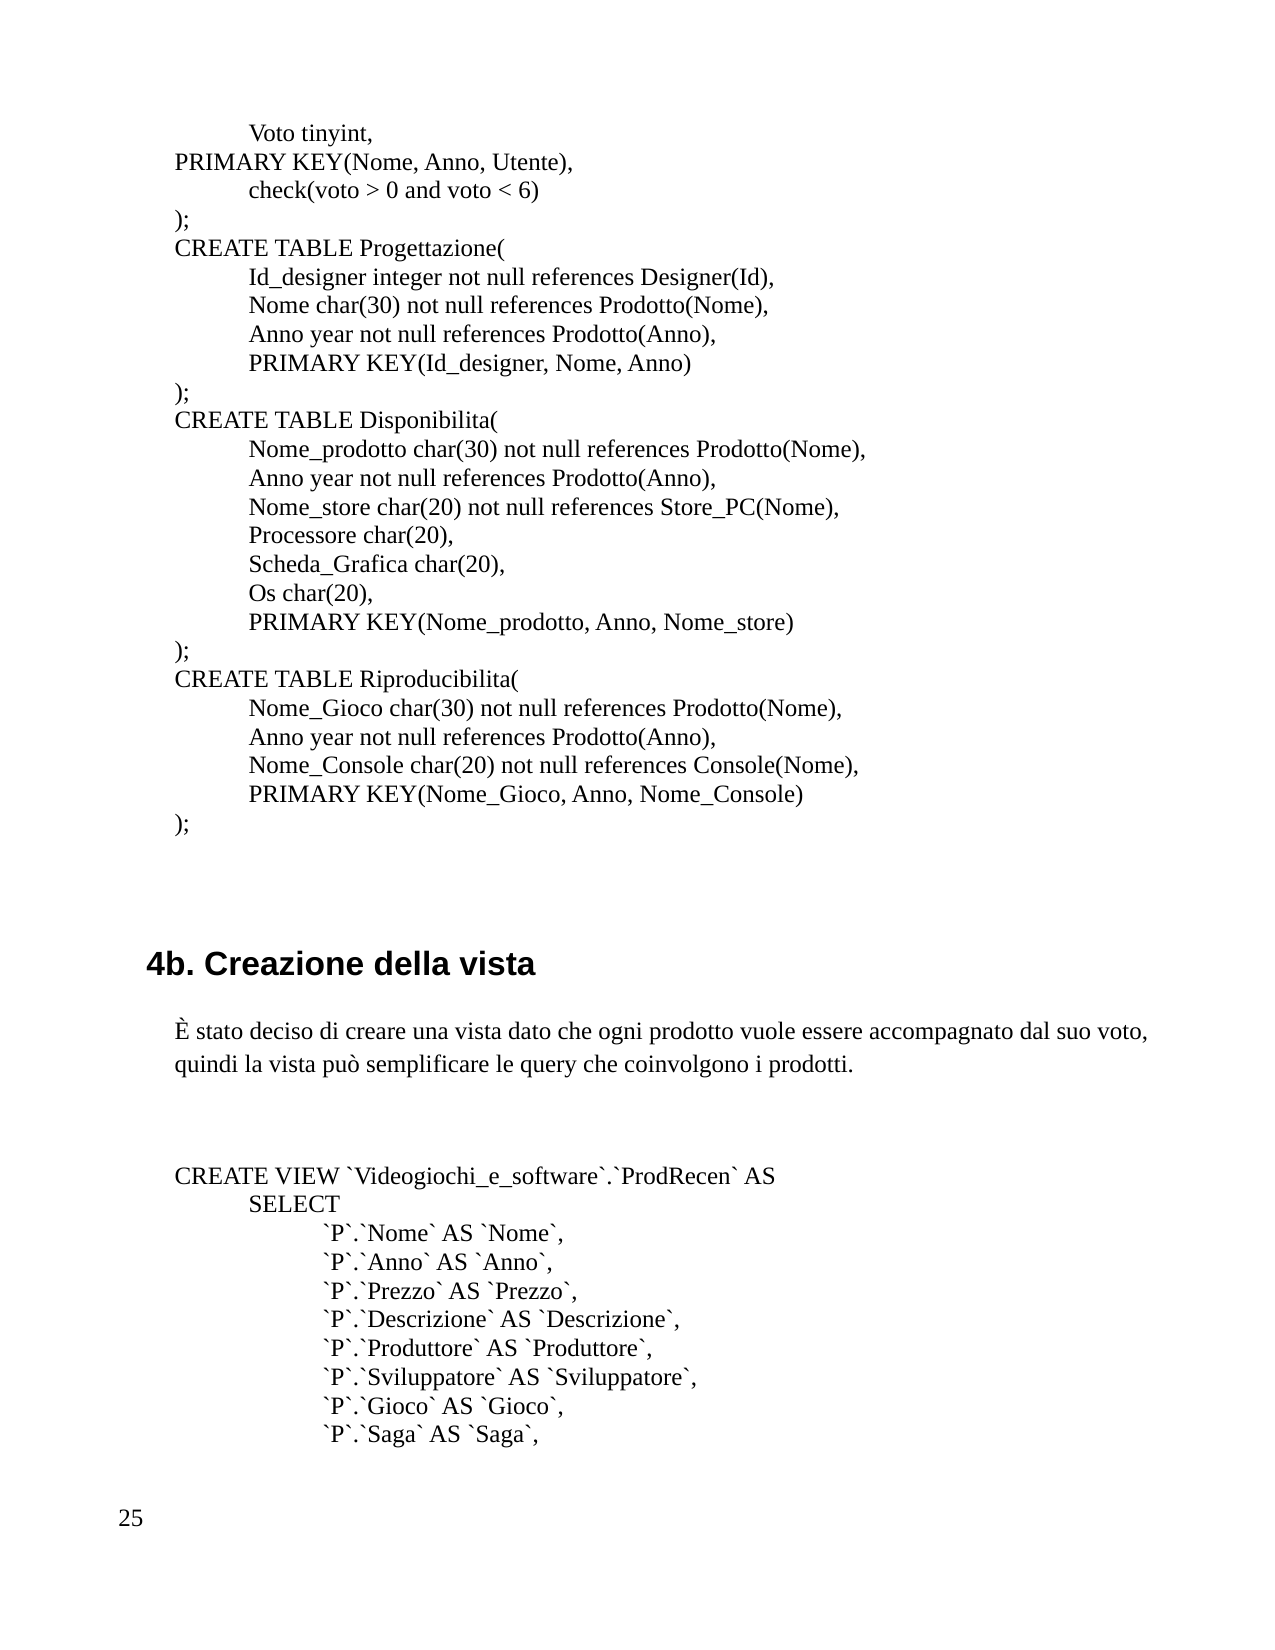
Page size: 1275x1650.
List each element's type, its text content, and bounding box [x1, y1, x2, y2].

text Nome_prodotto char(30) not null references Prodotto(Nome), [174, 434, 1157, 463]
text Anno year not null references Prodotto(Anno), [174, 722, 1157, 751]
text `P`.`Sviluppatore` AS `Sviluppatore`, [174, 1362, 1157, 1391]
text `P`.`Gioco` AS `Gioco`, [174, 1391, 1157, 1419]
text ); [174, 636, 1157, 664]
text ); [174, 377, 1157, 406]
text check(voto > 0 and voto < 6) [174, 176, 1157, 204]
text PRIMARY KEY(Id_designer, Nome, Anno) [174, 348, 1157, 377]
text Anno year not null references Prodotto(Anno), [174, 463, 1157, 492]
text Nome_Gioco char(30) not null references Prodotto(Nome), [174, 693, 1157, 722]
text `P`.`Descrizione` AS `Descrizione`, [174, 1304, 1157, 1333]
text Anno year not null references Prodotto(Anno), [174, 319, 1157, 348]
text `P`.`Anno` AS `Anno`, [174, 1247, 1157, 1276]
text `P`.`Saga` AS `Saga`, [174, 1419, 1157, 1448]
text CREATE TABLE Progettazione( [174, 233, 1157, 262]
text `P`.`Nome` AS `Nome`, [174, 1218, 1157, 1247]
text `P`.`Produttore` AS `Produttore`, [174, 1333, 1157, 1362]
text SELECT [174, 1189, 1157, 1218]
text CREATE VIEW `Videogiochi_e_software`.`ProdRecen` AS [174, 1161, 1157, 1189]
text Processore char(20), [174, 521, 1157, 549]
text Nome_Console char(20) not null references Console(Nome), [174, 751, 1157, 779]
text CREATE TABLE Disponibilita( [174, 406, 1157, 434]
text Voto tinyint, [174, 118, 1157, 147]
text Nome char(30) not null references Prodotto(Nome), [174, 291, 1157, 319]
text Os char(20), [174, 578, 1157, 607]
text Nome_store char(20) not null references Store_PC(Nome), [174, 492, 1157, 521]
text PRIMARY KEY(Nome, Anno, Utente), [174, 147, 1157, 176]
text ); [174, 808, 1157, 837]
subtitle È stato deciso di creare una vista dato che ogni prodotto vuole essere accompagnato dal suo voto, quindi la vista può semplificare le query che coinvolgono i prodotti. [174, 1016, 1157, 1078]
text Id_designer integer not null references Designer(Id), [174, 262, 1157, 291]
text `P`.`Prezzo` AS `Prezzo`, [174, 1276, 1157, 1304]
text CREATE TABLE Riproducibilita( [174, 664, 1157, 693]
subtitle 4b. Creazione della vista [146, 944, 1157, 983]
text PRIMARY KEY(Nome_Gioco, Anno, Nome_Console) [174, 779, 1157, 808]
text PRIMARY KEY(Nome_prodotto, Anno, Nome_store) [174, 607, 1157, 636]
text ); [174, 204, 1157, 233]
text Scheda_Grafica char(20), [174, 549, 1157, 578]
